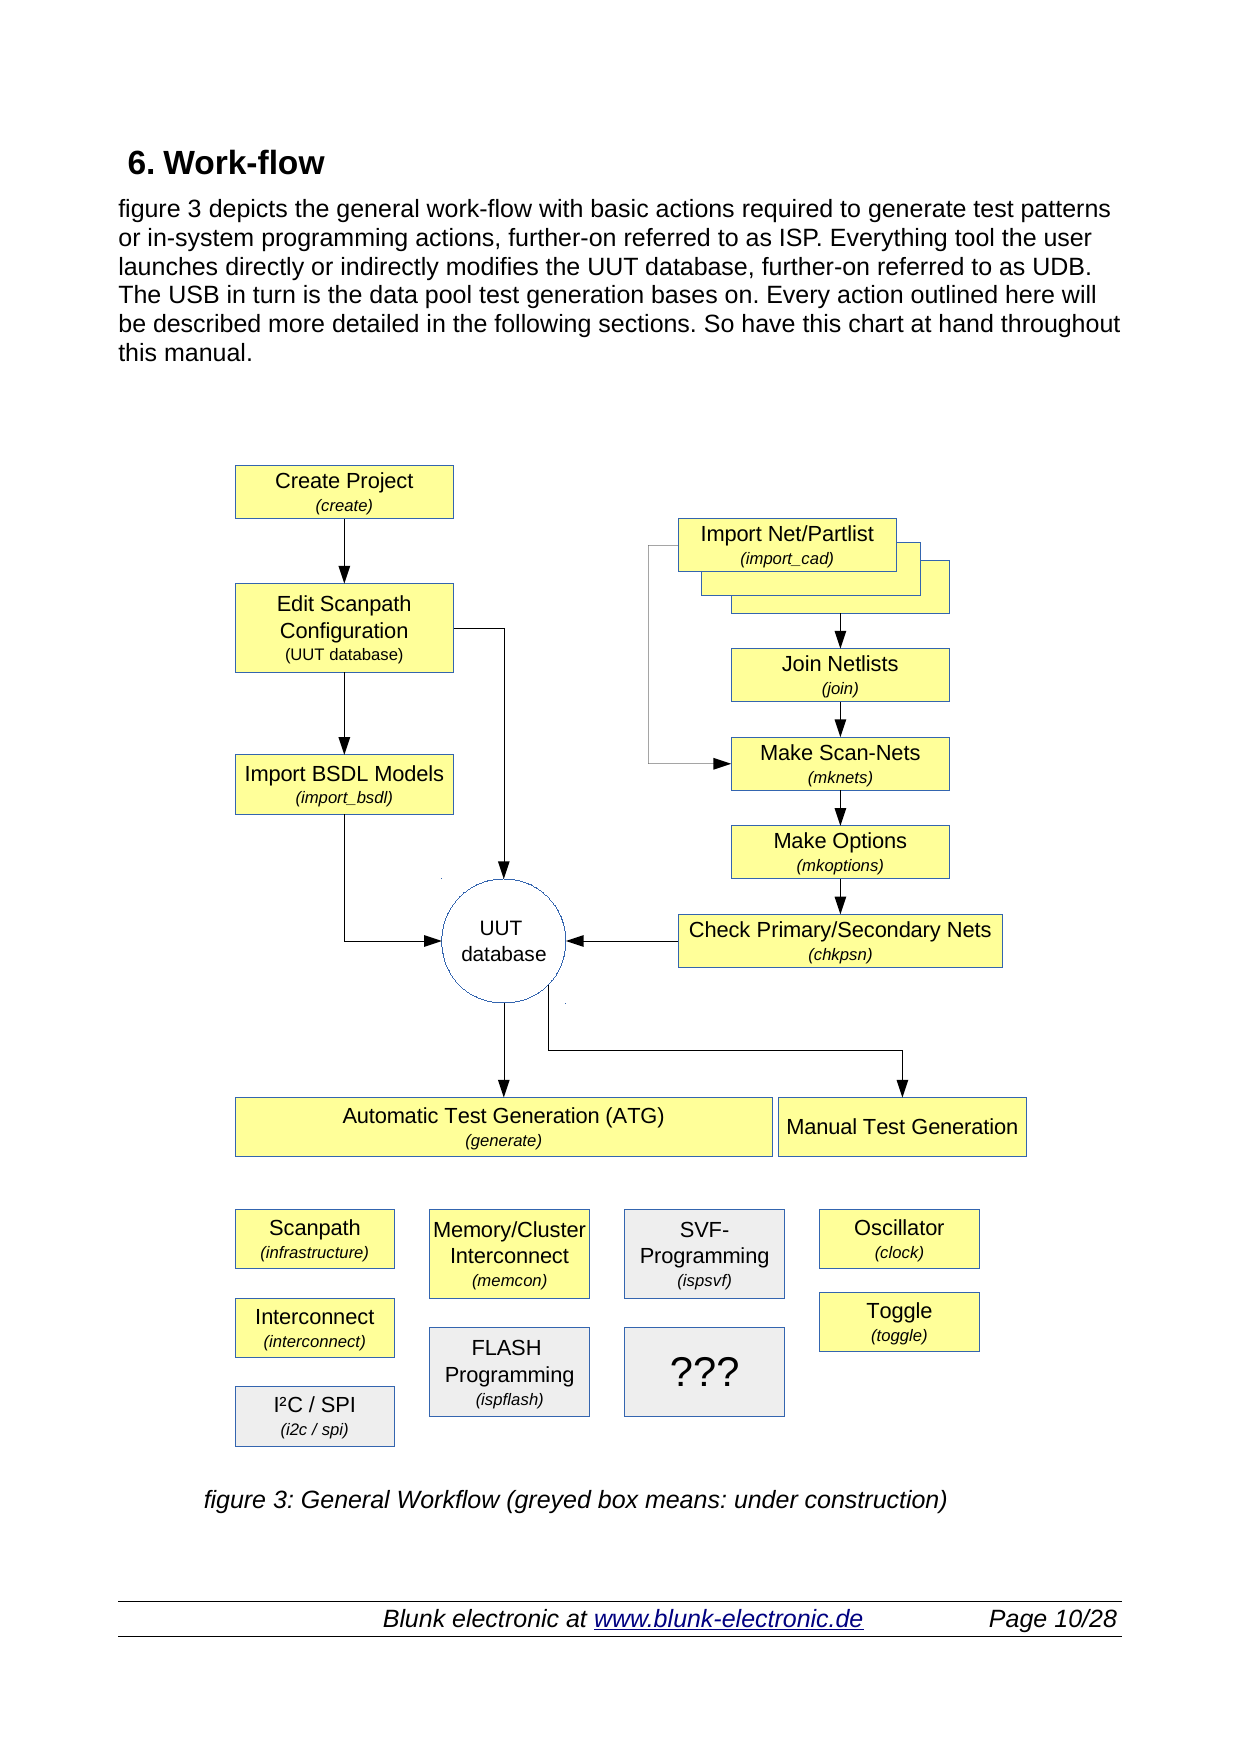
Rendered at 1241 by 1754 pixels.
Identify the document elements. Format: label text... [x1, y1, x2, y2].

subtitle Work-flow [118, 143, 1122, 182]
text figure 3: General Workflow (greyed box means: under construction) [203, 434, 1037, 1514]
text figure 3 depicts the general work-flow with basic actions required to generate test patterns or in-system programming actions, further-on referred to as ISP. Everything tool the user launches directly or indirectly modifies the UUT database, further-on referred to as UDB. The USB in turn is the data pool test generation bases on. Every action outlined here will be described more detailed in the following sections. So have this chart at hand throughout this manual. [118, 194, 1122, 367]
